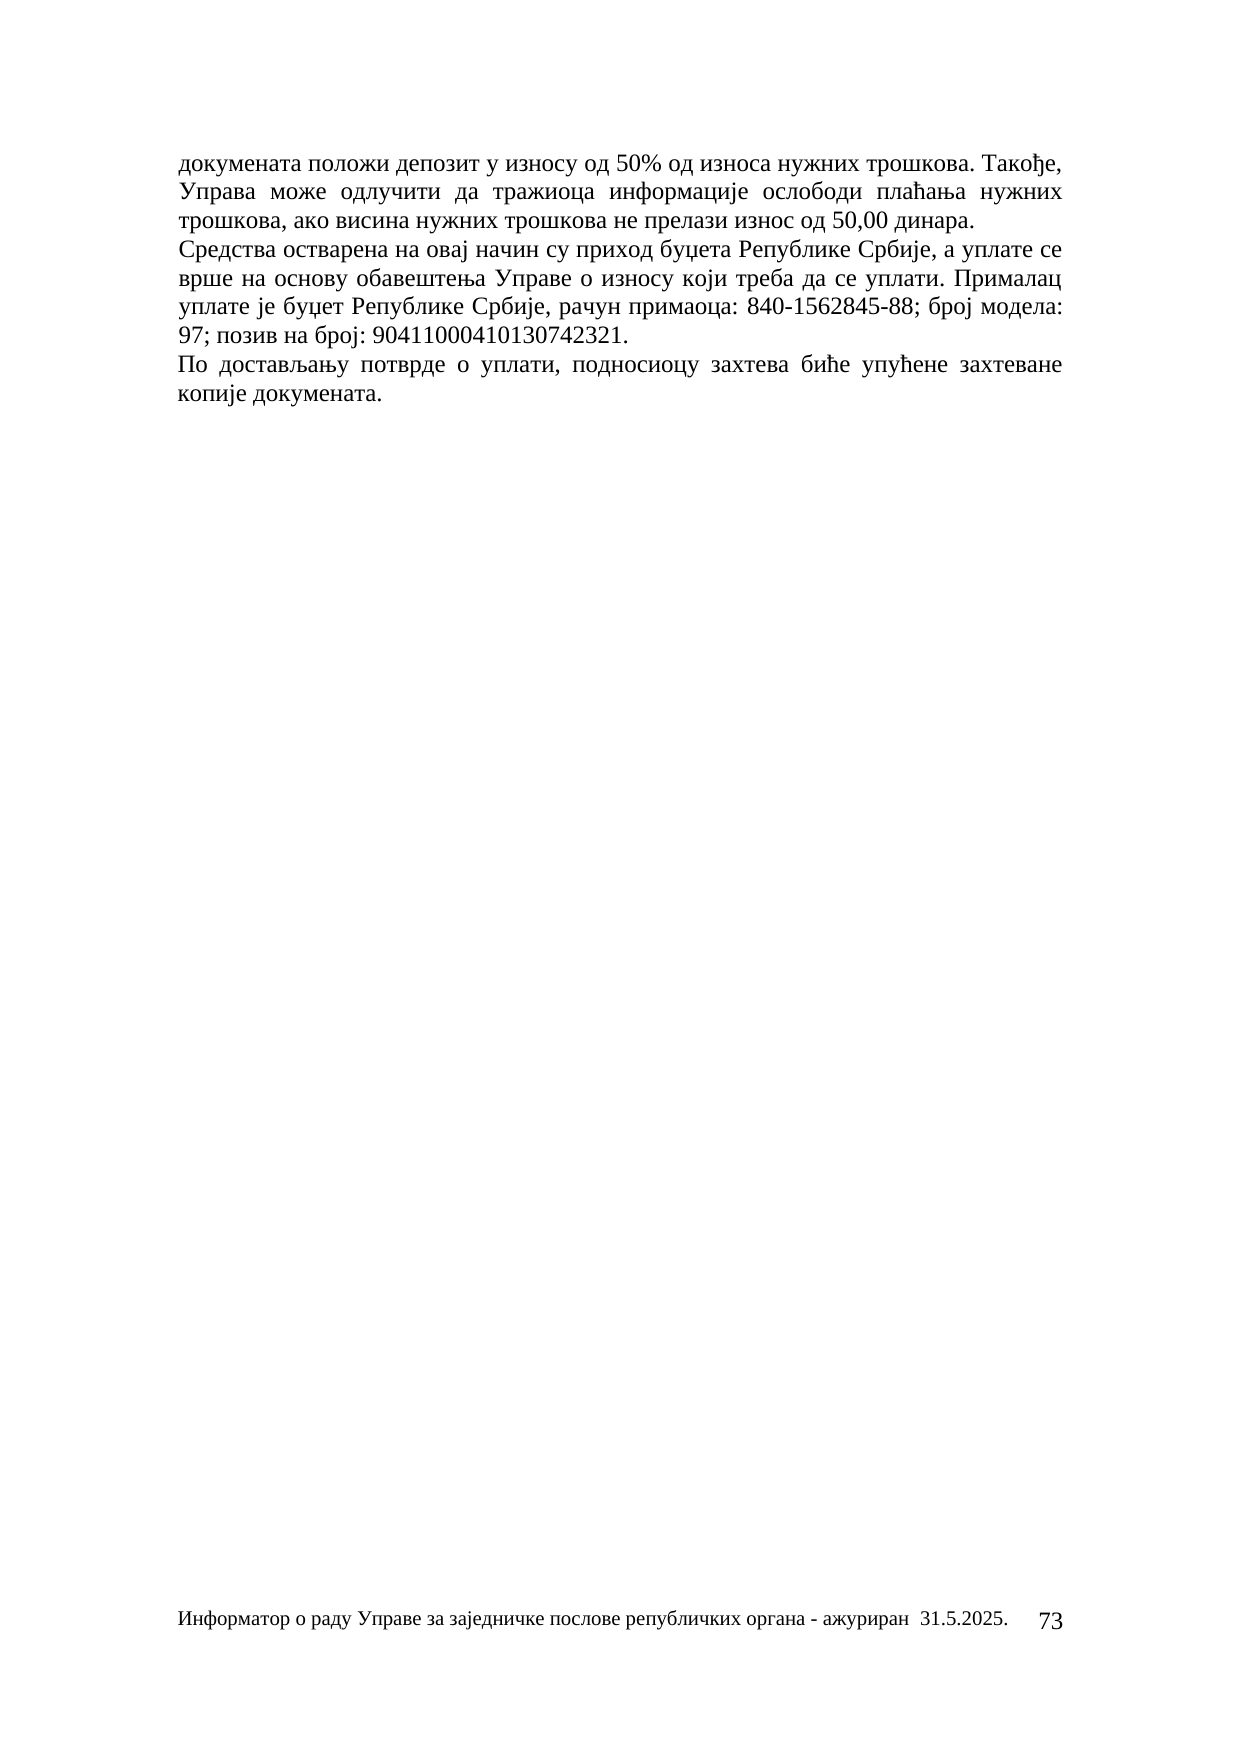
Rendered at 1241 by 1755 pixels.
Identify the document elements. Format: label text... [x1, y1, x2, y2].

text Средства остварена на овај начин су приход буџета Републике Србије, а уплате се врше на основу обавештења Управе о износу који треба да се уплати. Прималац уплате је буџет Републике Србије, рачун примаоца: 840-1562845-88; број модела: 97; позив на број: 90411000410130742321. [178, 234, 1063, 349]
text докумената положи депозит у износу од 50% од износа нужних трошкова. Такође, Управа може одлучити да тражиоца информације ослободи плаћања нужних трошкова, ако висина нужних трошкова не прелази износ од 50,00 динара. [178, 148, 1063, 234]
text По достављању потврде о уплати, подносиоцу захтева биће упућене захтеване копије докумената. [177, 349, 1063, 406]
